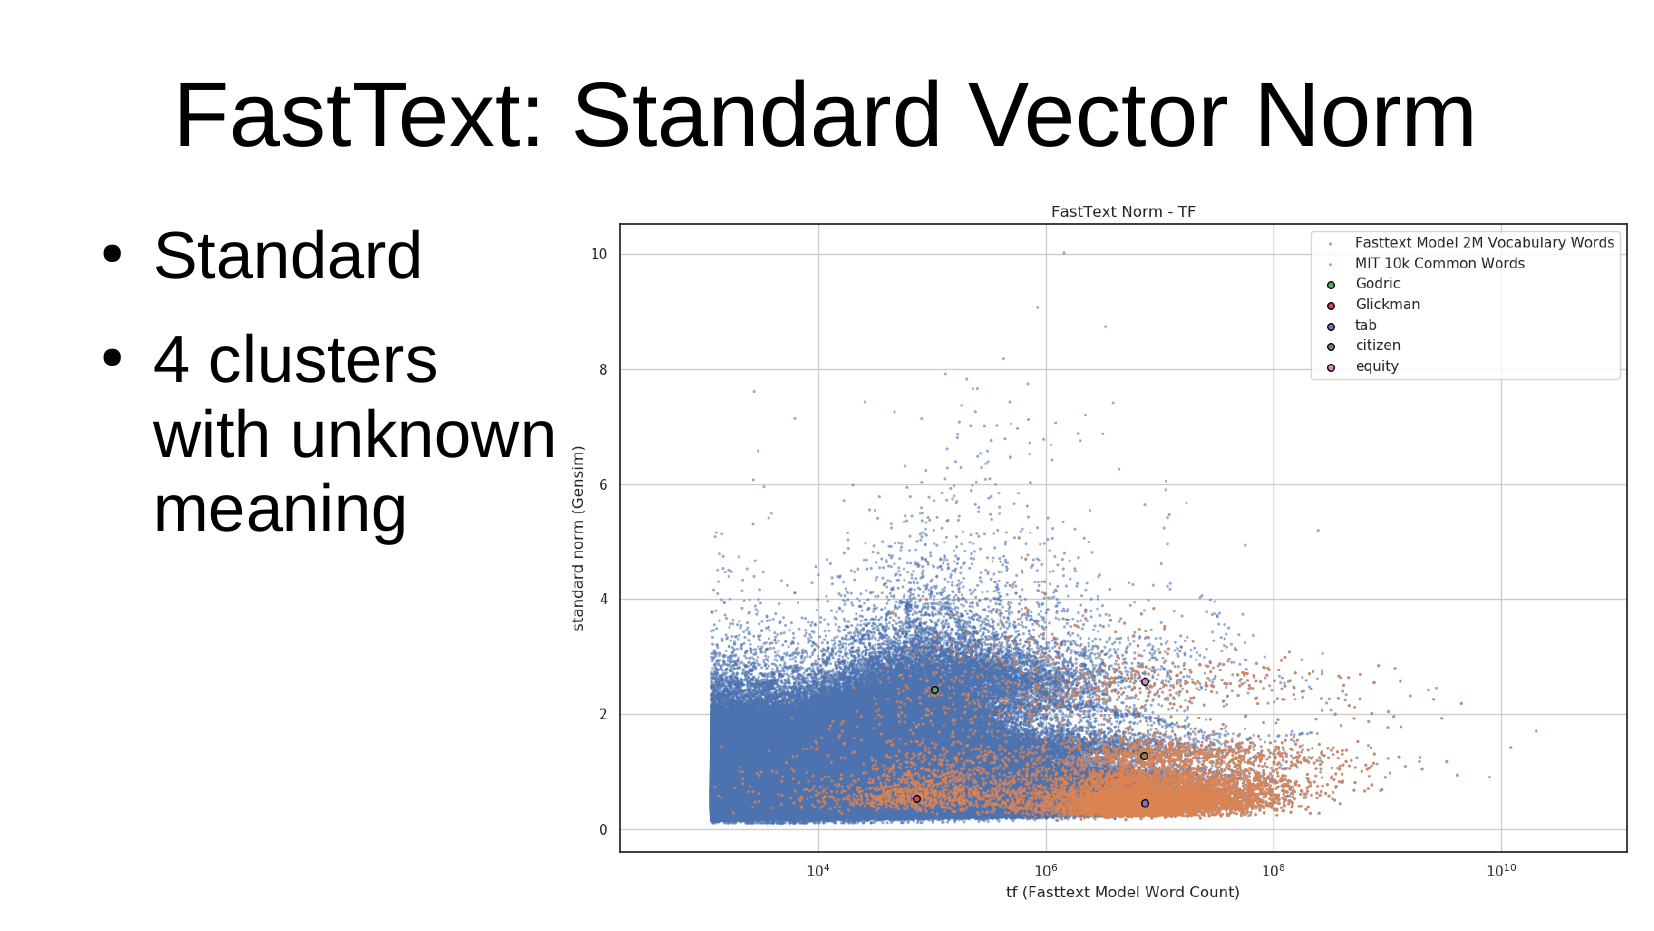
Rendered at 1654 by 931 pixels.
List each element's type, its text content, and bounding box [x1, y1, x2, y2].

list Standard 4 clusters with unknown meaning [82, 217, 555, 856]
picture [555, 189, 1643, 916]
title FastText: Standard Vector Norm [82, 37, 1571, 193]
